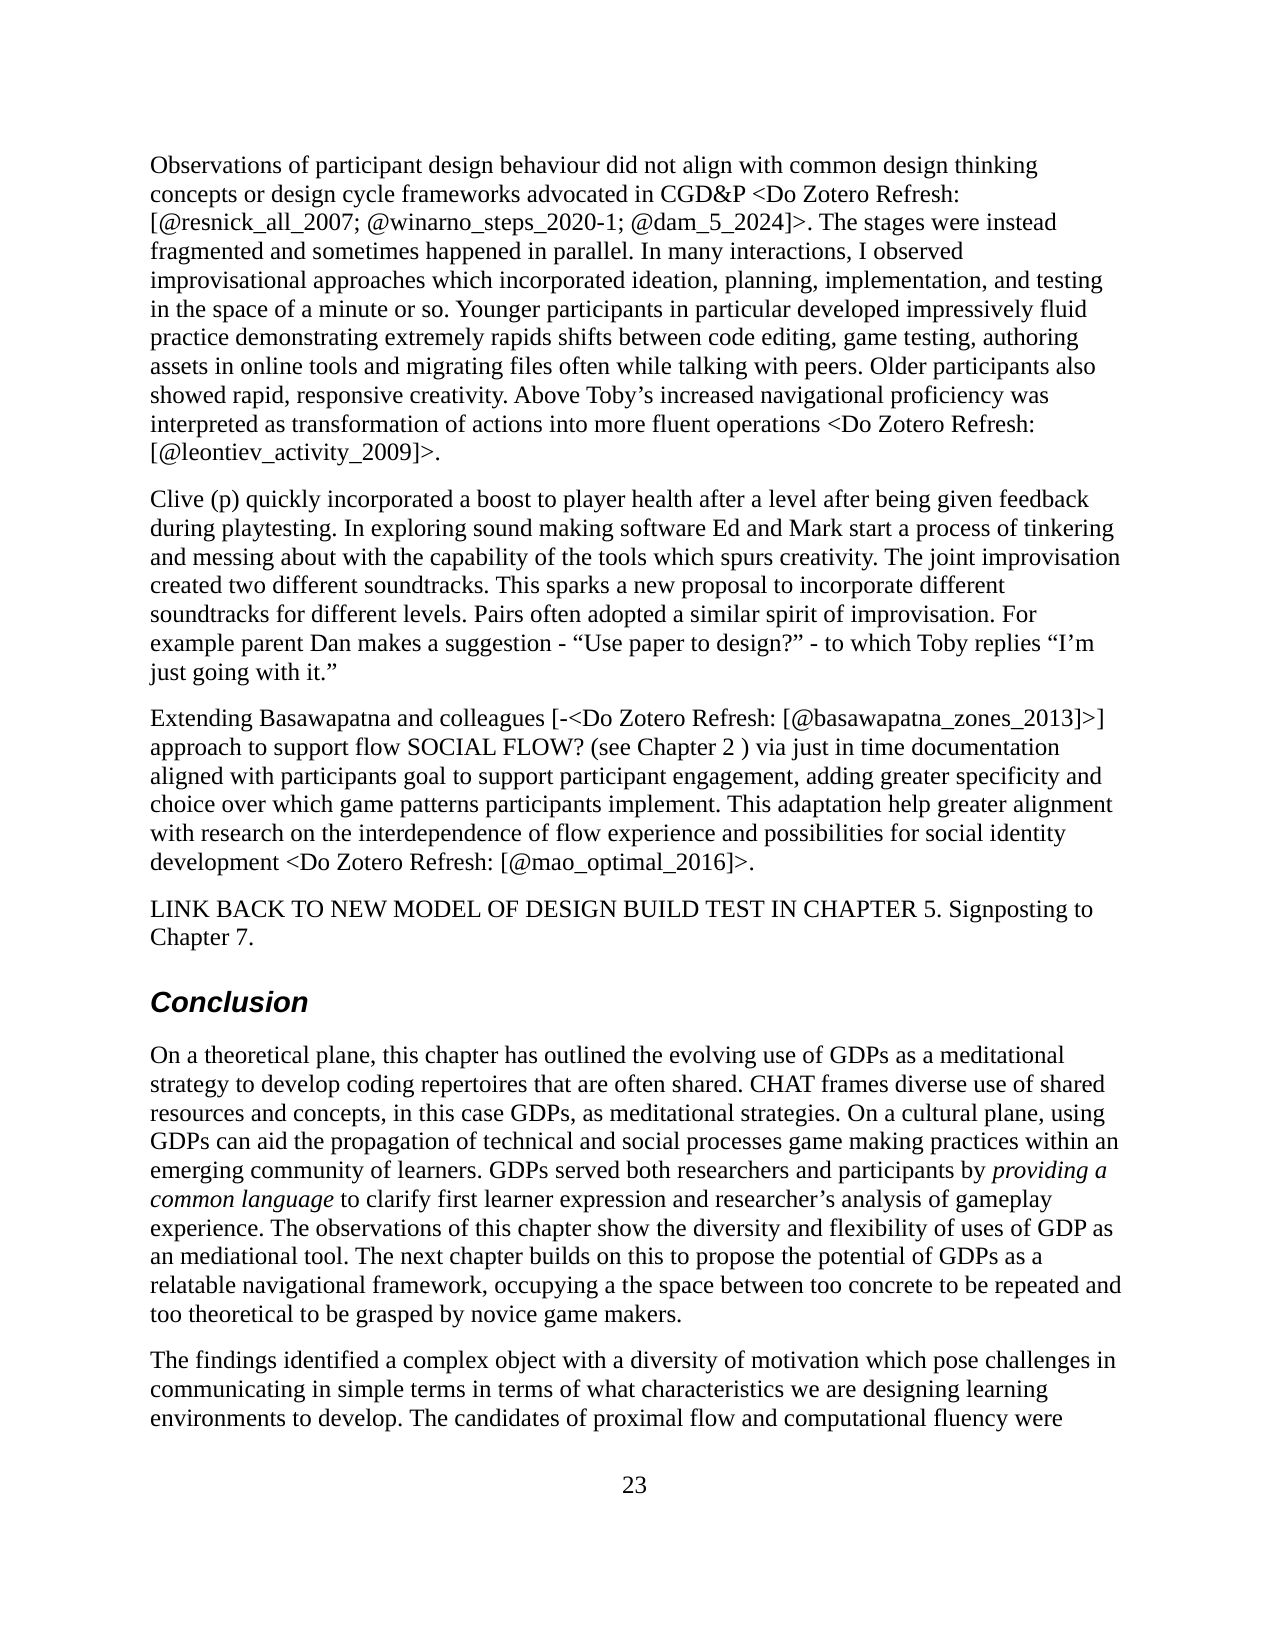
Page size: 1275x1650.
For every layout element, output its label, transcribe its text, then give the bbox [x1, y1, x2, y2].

text On a theoretical plane, this chapter has outlined the evolving use of GDPs as a meditational strategy to develop coding repertoires that are often shared. CHAT frames diverse use of shared resources and concepts, in this case GDPs, as meditational strategies. On a cultural plane, using GDPs can aid the propagation of technical and social processes game making practices within an emerging community of learners. GDPs served both researchers and participants by providing a common language to clarify first learner expression and researcher’s analysis of gameplay experience. The observations of this chapter show the diversity and flexibility of uses of GDP as an mediational tool. The next chapter builds on this to propose the potential of GDPs as a relatable navigational framework, occupying a the space between too concrete to be repeated and too theoretical to be grasped by novice game makers. [150, 1040, 1125, 1328]
text LINK BACK TO NEW MODEL OF DESIGN BUILD TEST IN CHAPTER 5. Signposting to Chapter 7. [150, 894, 1125, 951]
subtitle Conclusion [150, 985, 1125, 1019]
text Clive (p) quickly incorporated a boost to player health after a level after being given feedback during playtesting. In exploring sound making software Ed and Mark start a process of tinkering and messing about with the capability of the tools which spurs creativity. The joint improvisation created two different soundtracks. This sparks a new proposal to incorporate different soundtracks for different levels. Pairs often adopted a similar spirit of improvisation. For example parent Dan makes a suggestion - “Use paper to design?” - to which Toby replies “I’m just going with it.” [150, 484, 1125, 685]
text Extending Basawapatna and colleagues [-<Do Zotero Refresh: [@basawapatna_zones_2013]>] approach to support flow SOCIAL FLOW? (see Chapter 2 ) via just in time documentation aligned with participants goal to support participant engagement, adding greater specificity and choice over which game patterns participants implement. This adaptation help greater alignment with research on the interdependence of flow experience and possibilities for social identity development <Do Zotero Refresh: [@mao_optimal_2016]>. [150, 703, 1125, 876]
text The findings identified a complex object with a diversity of motivation which pose challenges in communicating in simple terms in terms of what characteristics we are designing learning environments to develop. The candidates of proximal flow and computational fluency were [150, 1346, 1125, 1432]
text Observations of participant design behaviour did not align with common design thinking concepts or design cycle frameworks advocated in CGD&P <Do Zotero Refresh: [@resnick_all_2007; @winarno_steps_2020-1; @dam_5_2024]>. The stages were instead fragmented and sometimes happened in parallel. In many interactions, I observed improvisational approaches which incorporated ideation, planning, implementation, and testing in the space of a minute or so. Younger participants in particular developed impressively fluid practice demonstrating extremely rapids shifts between code editing, game testing, authoring assets in online tools and migrating files often while talking with peers. Older participants also showed rapid, responsive creativity. Above Toby’s increased navigational proficiency was interpreted as transformation of actions into more fluent operations <Do Zotero Refresh: [@leontiev_activity_2009]>. [150, 150, 1125, 466]
